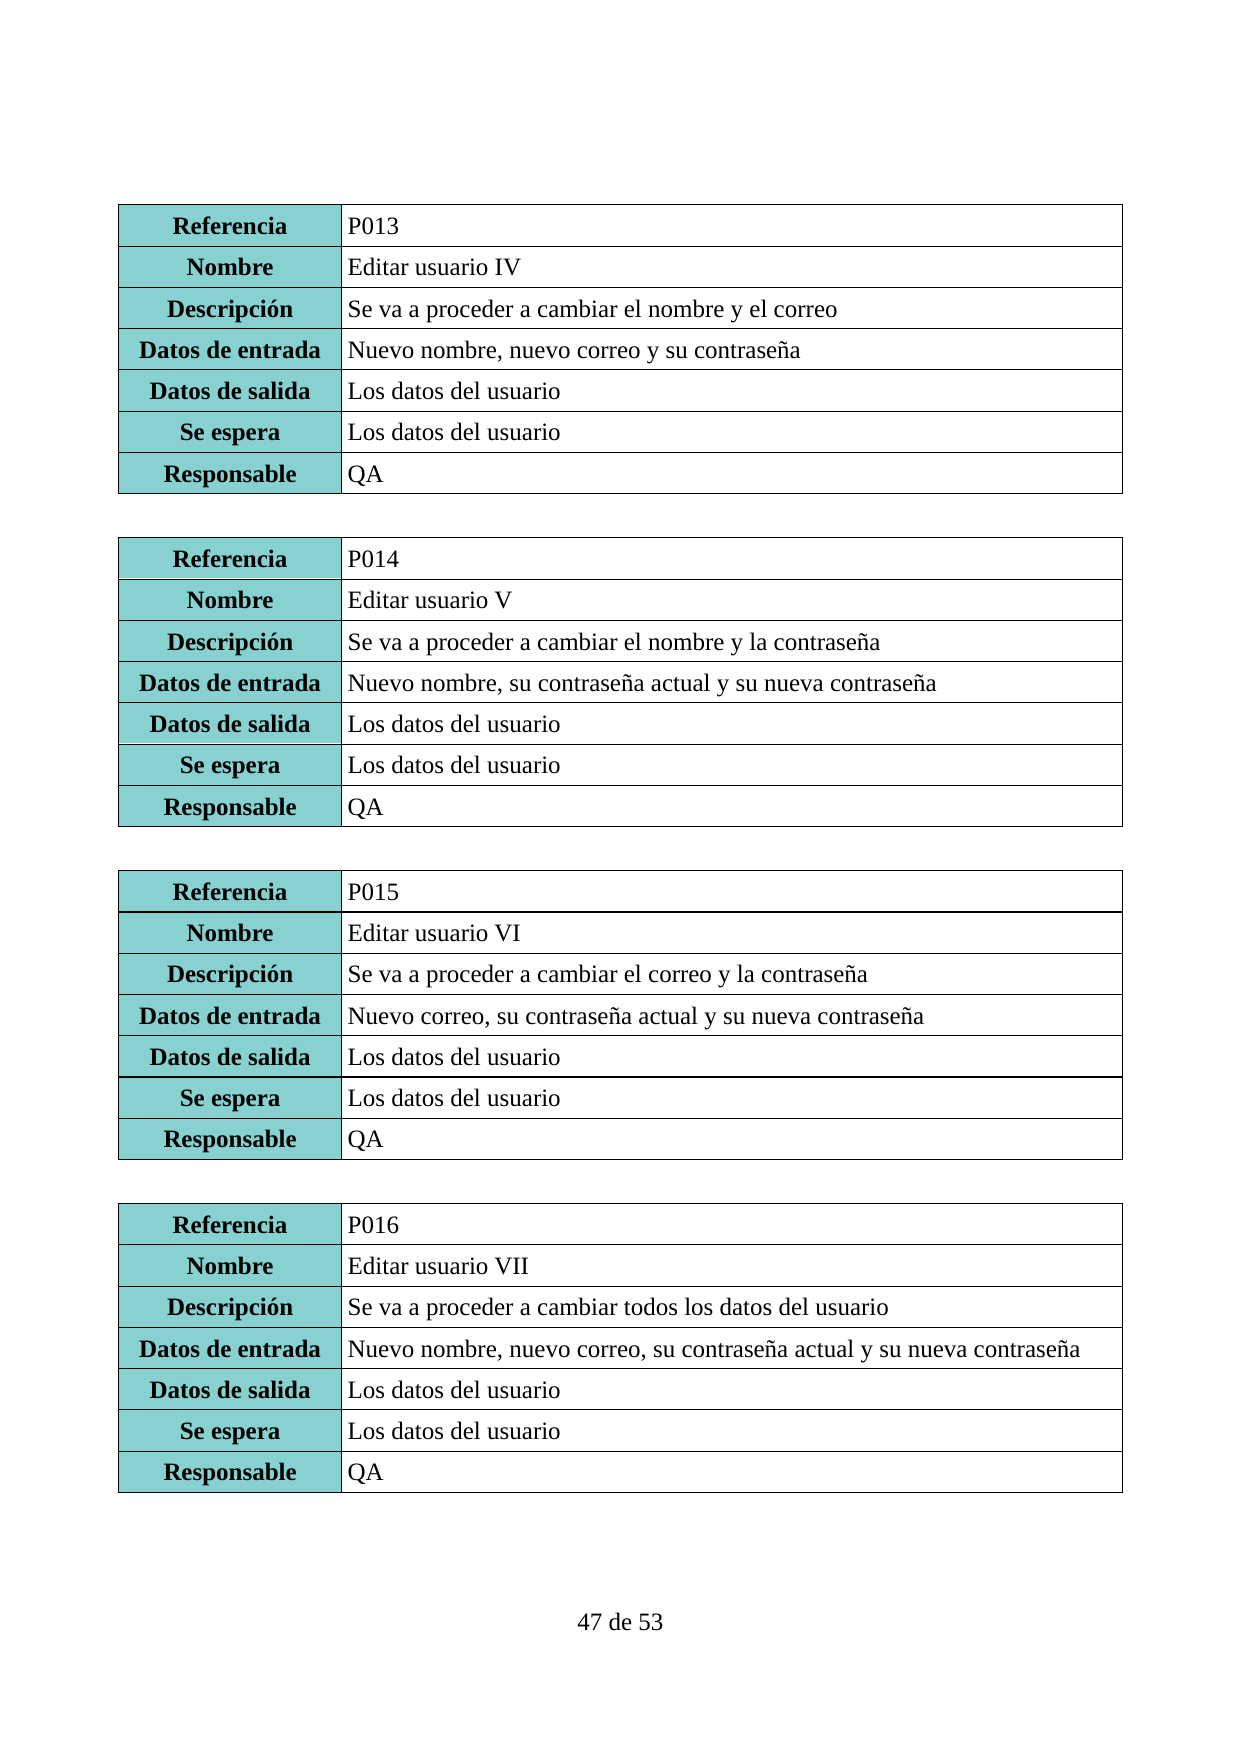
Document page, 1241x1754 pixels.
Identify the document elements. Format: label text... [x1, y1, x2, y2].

table_cell Se va a proceder a cambiar todos los datos del usuario [342, 1287, 1122, 1327]
table_cell Responsable [119, 453, 341, 493]
table_cell Editar usuario V [342, 580, 1122, 620]
table_cell Los datos del usuario [342, 703, 1122, 743]
table_cell Se va a proceder a cambiar el nombre y el correo [342, 288, 1122, 328]
table_cell Editar usuario VI [342, 913, 1122, 953]
table_cell Datos de entrada [119, 329, 341, 369]
table_cell Descripción [119, 621, 341, 661]
table_cell Se espera [119, 1410, 341, 1451]
table_cell QA [342, 786, 1122, 826]
table_cell Editar usuario IV [342, 247, 1122, 287]
table_cell Nuevo nombre, su contraseña actual y su nueva contraseña [342, 662, 1122, 702]
table_cell Los datos del usuario [342, 1078, 1122, 1118]
table_cell Datos de salida [119, 370, 341, 411]
table_cell Datos de entrada [119, 662, 341, 702]
table_cell Nuevo nombre, nuevo correo, su contraseña actual y su nueva contraseña [342, 1328, 1122, 1368]
table_cell Descripción [119, 954, 341, 994]
table_header Referencia [119, 871, 341, 911]
table_cell Descripción [119, 1287, 341, 1327]
table_header Referencia [119, 538, 341, 578]
table_cell Nombre [119, 247, 341, 287]
table_cell Datos de entrada [119, 995, 341, 1035]
table_cell Los datos del usuario [342, 412, 1122, 452]
table_cell Nuevo correo, su contraseña actual y su nueva contraseña [342, 995, 1122, 1035]
table_cell Nuevo nombre, nuevo correo y su contraseña [342, 329, 1122, 369]
table_cell QA [342, 453, 1122, 493]
table_header P014 [342, 538, 1122, 578]
table_cell Se espera [119, 412, 341, 452]
table_cell Datos de salida [119, 1369, 341, 1409]
table_cell Los datos del usuario [342, 1369, 1122, 1409]
table_cell Los datos del usuario [342, 370, 1122, 411]
table_cell Responsable [119, 1452, 341, 1492]
table_header P015 [342, 871, 1122, 911]
table_cell Se espera [119, 745, 341, 785]
table_cell Descripción [119, 288, 341, 328]
table_cell Editar usuario VII [342, 1245, 1122, 1286]
table_cell QA [342, 1452, 1122, 1492]
table_cell Se va a proceder a cambiar el correo y la contraseña [342, 954, 1122, 994]
table_cell Datos de salida [119, 703, 341, 743]
table_cell Los datos del usuario [342, 745, 1122, 785]
table_cell Los datos del usuario [342, 1036, 1122, 1076]
table_cell Datos de entrada [119, 1328, 341, 1368]
table_cell Se espera [119, 1078, 341, 1118]
table_header P013 [342, 205, 1122, 246]
table_cell Nombre [119, 1245, 341, 1286]
table_header Referencia [119, 1204, 341, 1244]
table_cell Se va a proceder a cambiar el nombre y la contraseña [342, 621, 1122, 661]
table_cell Nombre [119, 913, 341, 953]
table_cell Nombre [119, 580, 341, 620]
table_cell Datos de salida [119, 1036, 341, 1076]
table_cell QA [342, 1119, 1122, 1159]
table_header P016 [342, 1204, 1122, 1244]
table_header Referencia [119, 205, 341, 246]
table_cell Responsable [119, 1119, 341, 1159]
table_cell Los datos del usuario [342, 1410, 1122, 1451]
table_cell Responsable [119, 786, 341, 826]
